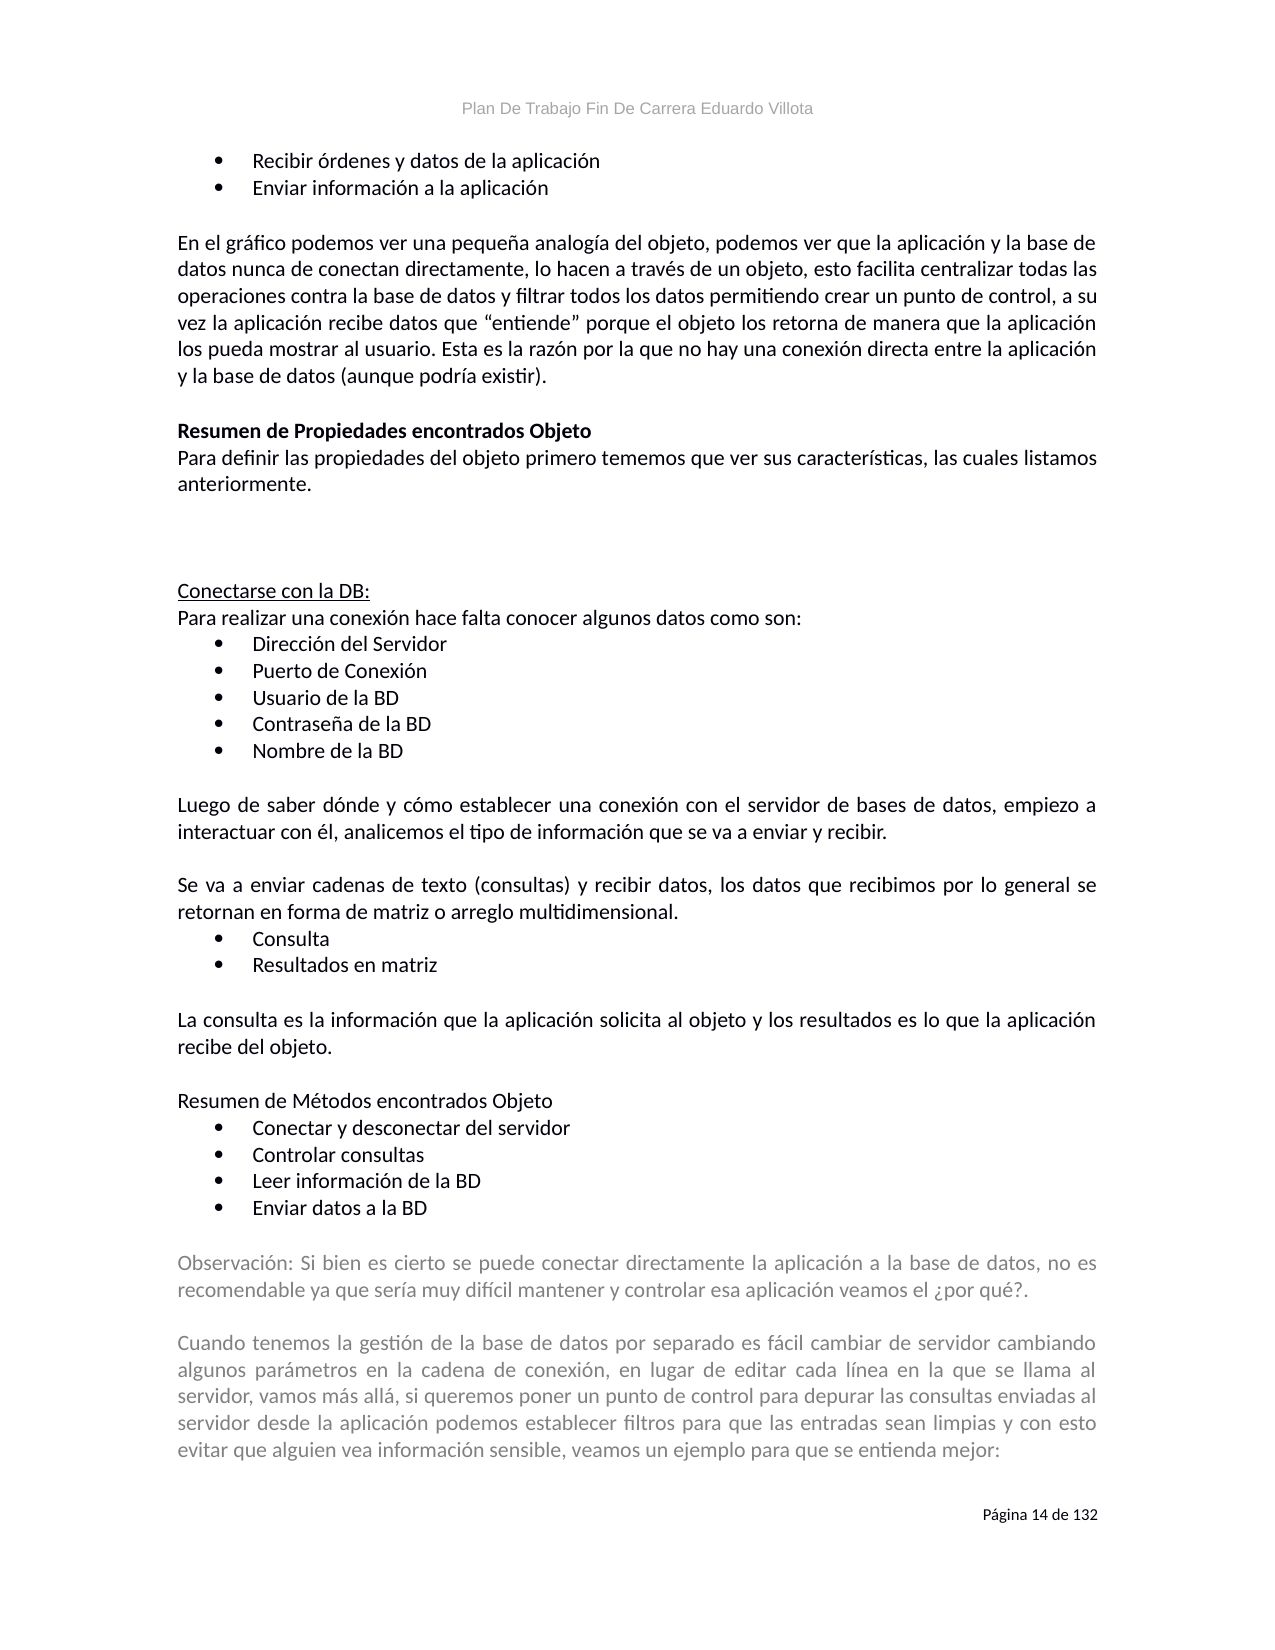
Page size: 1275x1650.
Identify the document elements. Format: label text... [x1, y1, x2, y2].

list Nombre de la BD [215, 737, 1098, 764]
text Luego de saber dónde y cómo establecer una conexión con el servidor de bases de datos, empiezo a interactuar con él, analicemos el tipo de información que se va a enviar y recibir. [177, 792, 1098, 845]
list Consulta [215, 925, 1098, 952]
list Dirección del Servidor [215, 630, 1098, 657]
text Conectarse con la DB: [177, 577, 1098, 604]
list Enviar datos a la BD [215, 1194, 1098, 1221]
list Resultados en matriz [215, 952, 1098, 978]
text Observación: Si bien es cierto se puede conectar directamente la aplicación a la base de datos, no es recomendable ya que sería muy difícil mantener y controlar esa aplicación veamos el ¿por qué?. [177, 1249, 1098, 1302]
text Para definir las propiedades del objeto primero tememos que ver sus características, las cuales listamos anteriormente. [177, 444, 1098, 497]
text Cuando tenemos la gestión de la base de datos por separado es fácil cambiar de servidor cambiando algunos parámetros en la cadena de conexión, en lugar de editar cada línea en la que se llama al servidor, vamos más allá, si queremos poner un punto de control para depurar las consultas enviadas al servidor desde la aplicación podemos establecer filtros para que las entradas sean limpias y con esto evitar que alguien vea información sensible, veamos un ejemplo para que se entienda mejor: [177, 1329, 1098, 1462]
list Leer información de la BD [215, 1168, 1098, 1194]
list Enviar información a la aplicación [215, 174, 1098, 201]
list Controlar consultas [215, 1141, 1098, 1168]
list Recibir órdenes y datos de la aplicación [215, 148, 1098, 174]
text La consulta es la información que la aplicación solicita al objeto y los resultados es lo que la aplicación recibe del objeto. [177, 1006, 1098, 1060]
text Resumen de Propiedades encontrados Objeto [177, 417, 1098, 444]
text Para realizar una conexión hace falta conocer algunos datos como son: [177, 604, 1098, 630]
list Conectar y desconectar del servidor [215, 1114, 1098, 1141]
text En el gráfico podemos ver una pequeña analogía del objeto, podemos ver que la aplicación y la base de datos nunca de conectan directamente, lo hacen a través de un objeto, esto facilita centralizar todas las operaciones contra la base de datos y filtrar todos los datos permitiendo crear un punto de control, a su vez la aplicación recibe datos que “entiende” porque el objeto los retorna de manera que la aplicación los pueda mostrar al usuario. Esta es la razón por la que no hay una conexión directa entre la aplicación y la base de datos (aunque podría existir). [177, 229, 1098, 389]
list Contraseña de la BD [215, 710, 1098, 737]
text Resumen de Métodos encontrados Objeto [177, 1088, 1098, 1114]
list Usuario de la BD [215, 684, 1098, 710]
list Puerto de Conexión [215, 657, 1098, 684]
text Se va a enviar cadenas de texto (consultas) y recibir datos, los datos que recibimos por lo general se retornan en forma de matriz o arreglo multidimensional. [177, 872, 1098, 925]
